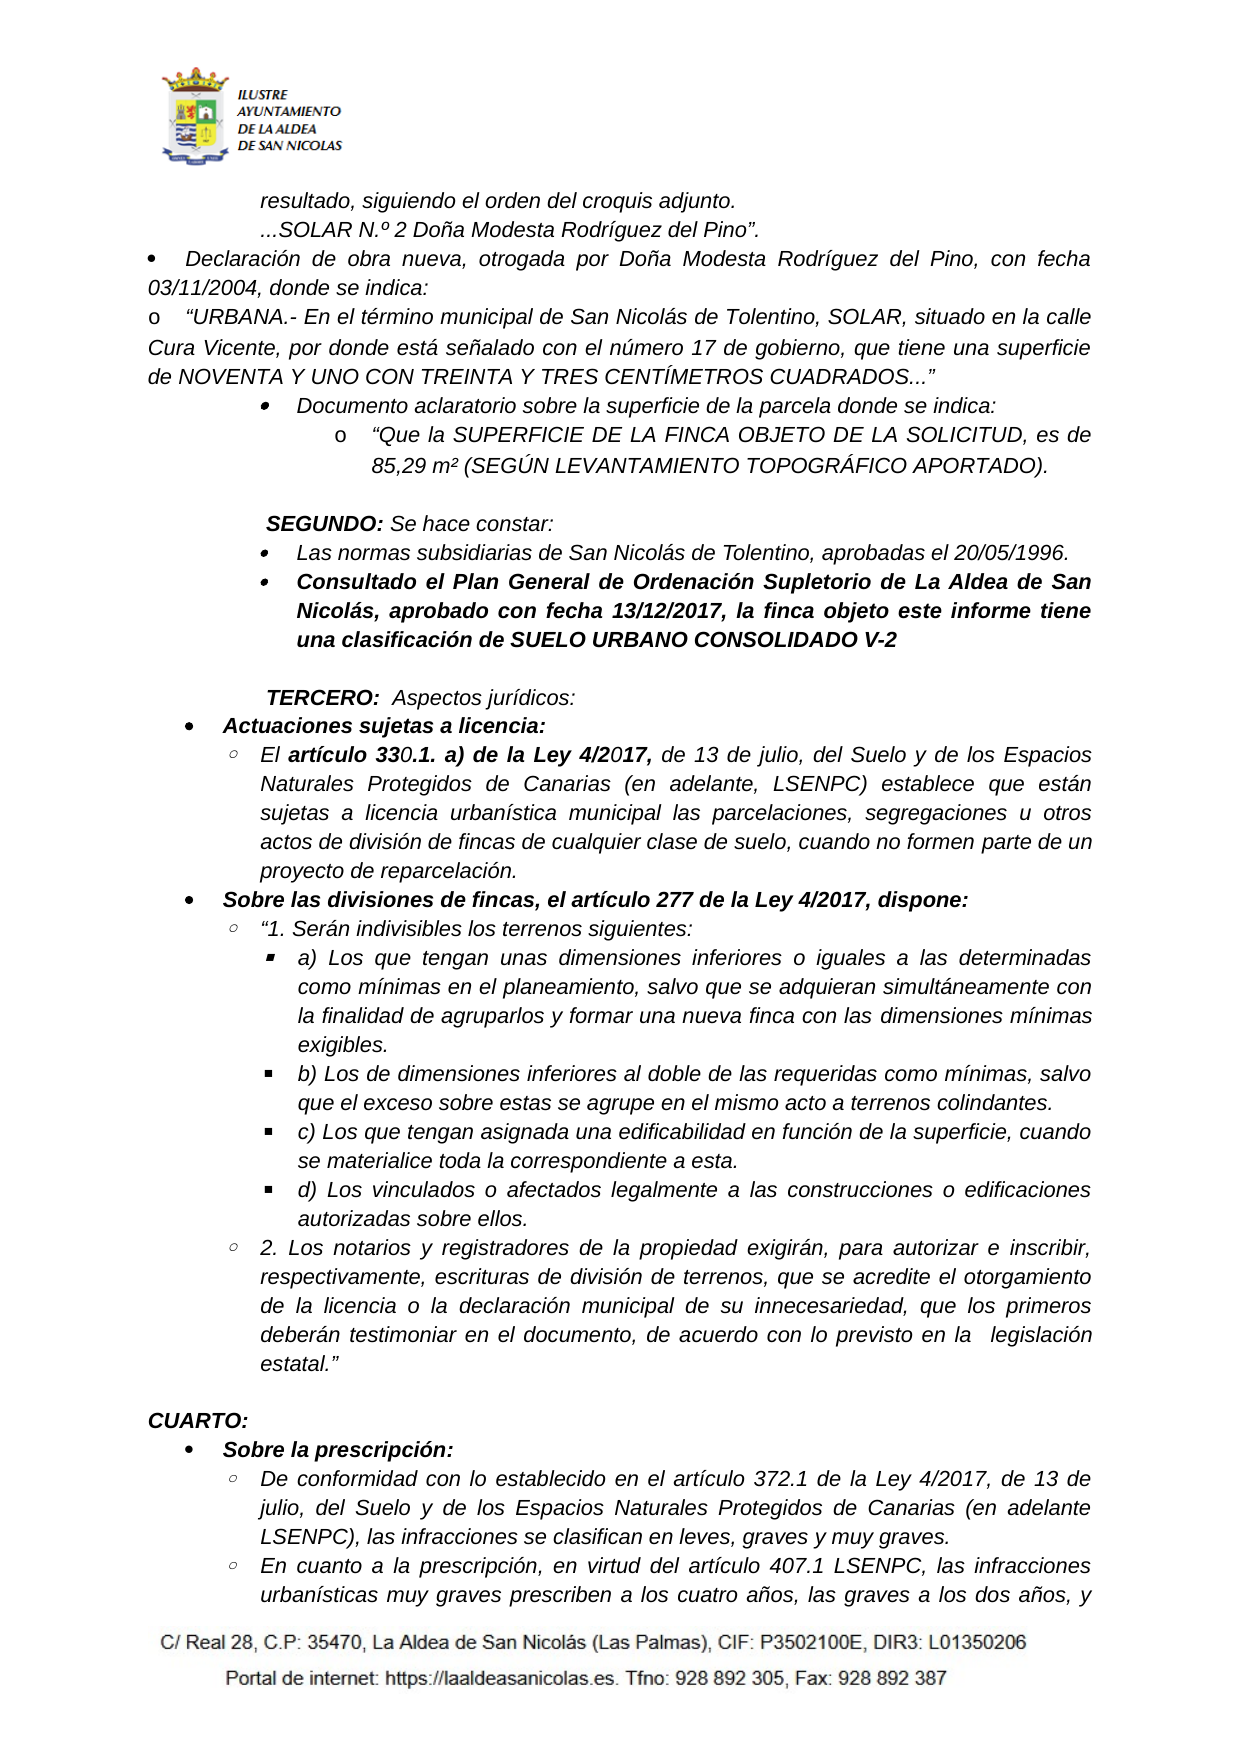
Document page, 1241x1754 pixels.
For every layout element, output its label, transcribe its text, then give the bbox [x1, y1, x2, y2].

list Declaración de obra nueva, otrogada por Doña Modesta Rodríguez del Pino, con fecha 03/11/2004, donde se indica: [148, 246, 1093, 301]
list Sobre la prescripción: [185, 1437, 1093, 1463]
list c) Los que tengan asignada una edificabilidad en función de la superficie, cuando se materialice toda la correspondiente a esta. [260, 1119, 1093, 1173]
list Las normas subsidiarias de San Nicolás de Tolentino, aprobadas el 20/05/1996. [259, 540, 1093, 565]
list De conformidad con lo establecido en el artículo 372.1 de la Ley 4/2017, de 13 de julio, del Suelo y de los Espacios Naturales Protegidos de Canarias (en adelante LSENPC), las infracciones se clasifican en leves, graves y muy graves. [223, 1466, 1093, 1549]
list b) Los de dimensiones inferiores al doble de las requeridas como mínimas, salvo que el exceso sobre estas se agrupe en el mismo acto a terrenos colindantes. [260, 1061, 1093, 1115]
text CUARTO: [148, 1408, 1093, 1434]
list Sobre las divisiones de fincas, el artículo 277 de la Ley 4/2017, dispone: [185, 887, 1093, 912]
picture [148, 1626, 1034, 1694]
list “URBANA.- En el término municipal de San Nicolás de Tolentino, SOLAR, situado en la calle Cura Vicente, por donde está señalado con el número 17 de gobierno, que tiene una superficie de NOVENTA Y UNO CON TREINTA Y TRES CENTÍMETROS CUADRADOS...” [148, 304, 1093, 389]
list En cuanto a la prescripción, en virtud del artículo 407.1 LSENPC, las infracciones urbanísticas muy graves prescriben a los cuatro años, las graves a los dos años, y [223, 1553, 1093, 1607]
list “Que la SUPERFICIE DE LA FINCA OBJETO DE LA SOLICITUD, es de 85,29 m² (SEGÚN LEVANTAMIENTO TOPOGRÁFICO APORTADO). [334, 422, 1093, 478]
text SEGUNDO: Se hace constar: [148, 511, 1093, 536]
text TERCERO: Aspectos jurídicos: [148, 684, 1093, 710]
list El artículo 330.1. a) de la Ley 4/2017, de 13 de julio, del Suelo y de los Espacios Naturales Protegidos de Canarias (en adelante, LSENPC) establece que están sujetas a licencia urbanística municipal las parcelaciones, segregaciones u otros actos de división de fincas de cualquier clase de suelo, cuando no formen parte de un proyecto de reparcelación. [223, 742, 1093, 883]
list 2. Los notarios y registradores de la propiedad exigirán, para autorizar e inscribir, respectivamente, escrituras de división de terrenos, que se acredite el otorgamiento de la licencia o la declaración municipal de su innecesariedad, que los primeros deberán testimoniar en el documento, de acuerdo con lo previsto en la legislación estatal.” [223, 1235, 1093, 1376]
list a) Los que tengan unas dimensiones inferiores o iguales a las determinadas como mínimas en el planeamiento, salvo que se adquieran simultáneamente con la finalidad de agruparlos y formar una nueva finca con las dimensiones mínimas exigibles. [260, 945, 1093, 1057]
picture [148, 59, 358, 173]
list d) Los vinculados o afectados legalmente a las construcciones o edificaciones autorizadas sobre ellos. [260, 1177, 1093, 1231]
list Documento aclaratorio sobre la superficie de la parcela donde se indica: [259, 393, 1093, 418]
list “1. Serán indivisibles los terrenos siguientes: [223, 916, 1093, 941]
list Actuaciones sujetas a licencia: [185, 713, 1093, 739]
text resultado, siguiendo el orden del croquis adjunto. [260, 188, 1093, 214]
list Consultado el Plan General de Ordenación Supletorio de La Aldea de San Nicolás, aprobado con fecha 13/12/2017, la finca objeto este informe tiene una clasificación de SUELO URBANO CONSOLIDADO V-2 [259, 569, 1093, 652]
text ...SOLAR N.º 2 Doña Modesta Rodríguez del Pino”. [260, 217, 1093, 243]
